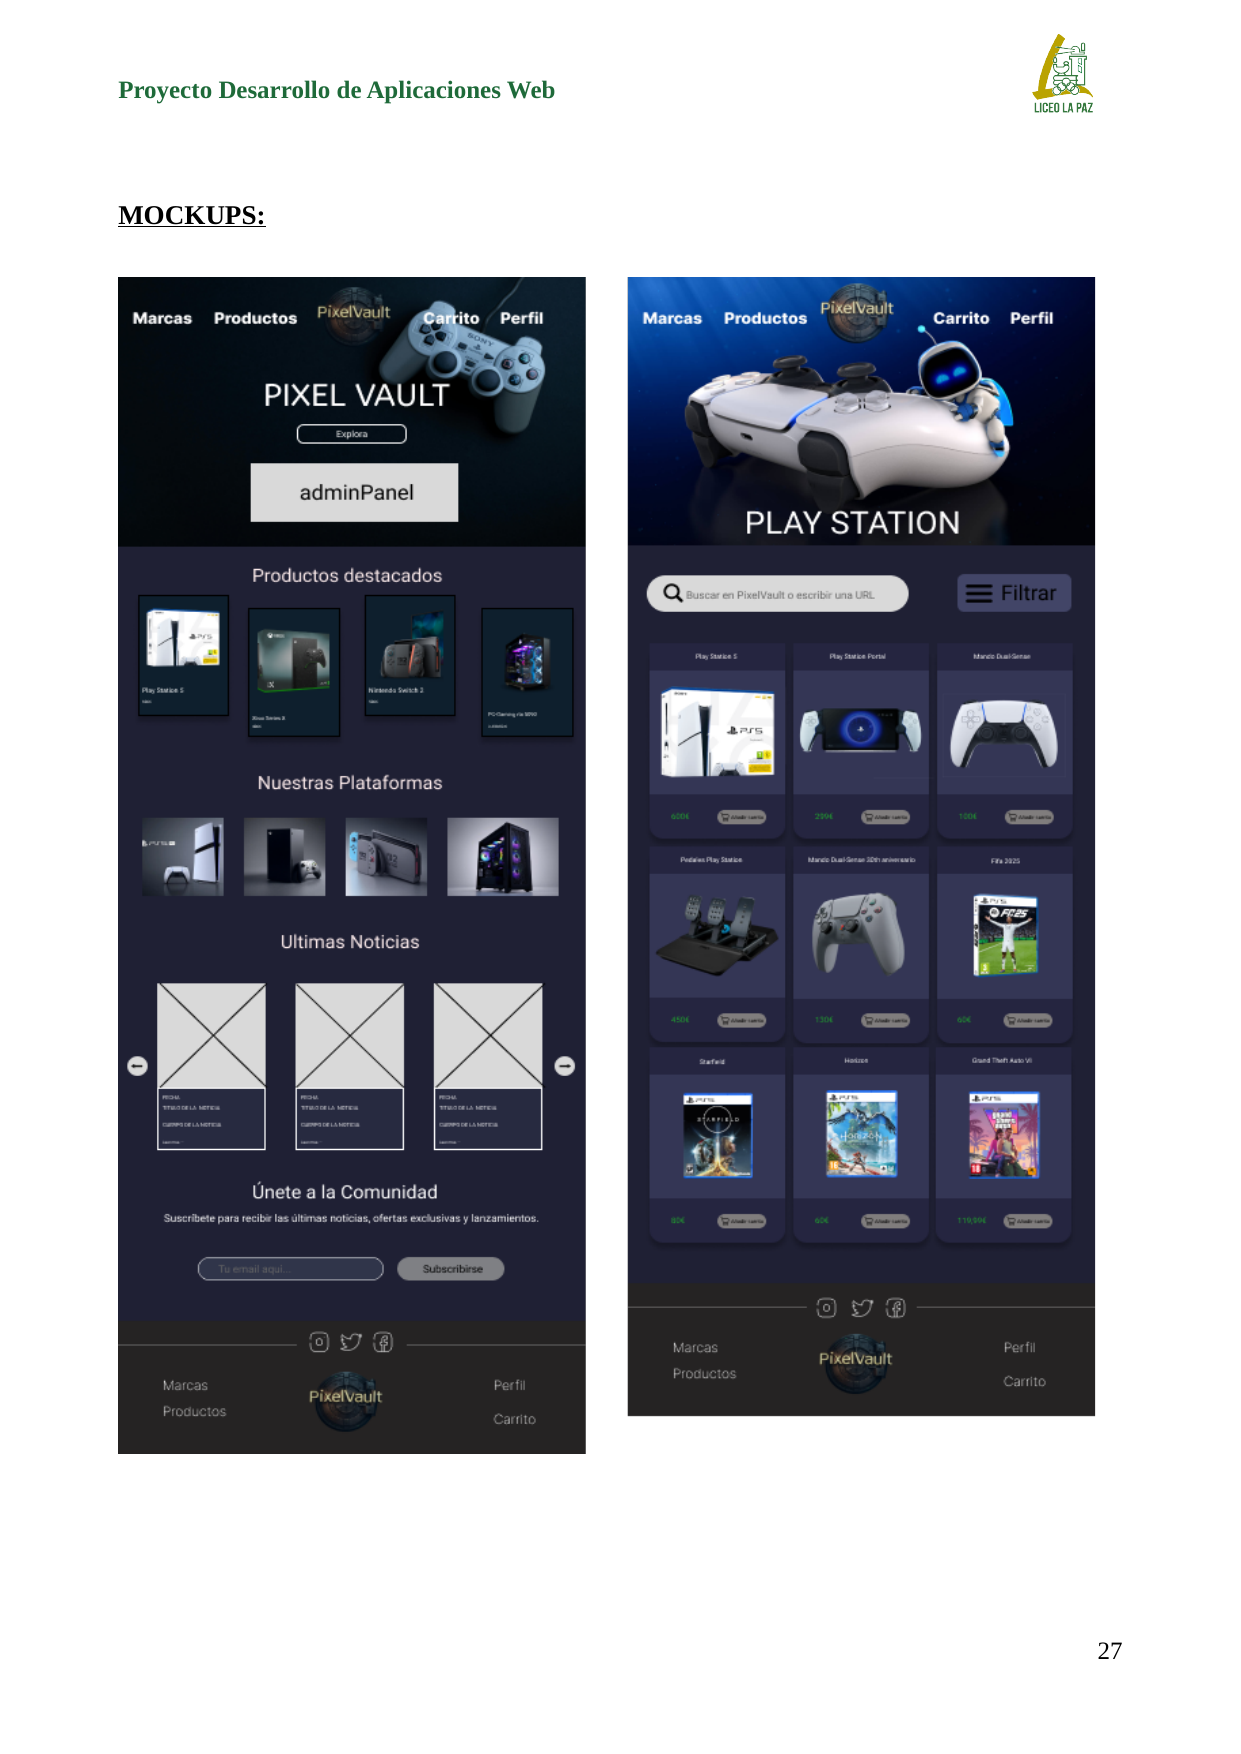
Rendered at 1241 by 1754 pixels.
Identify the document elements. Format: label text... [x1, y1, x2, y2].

subtitle MOCKUPS: [118, 199, 1122, 230]
picture [118, 277, 1096, 1454]
picture [1025, 26, 1100, 121]
